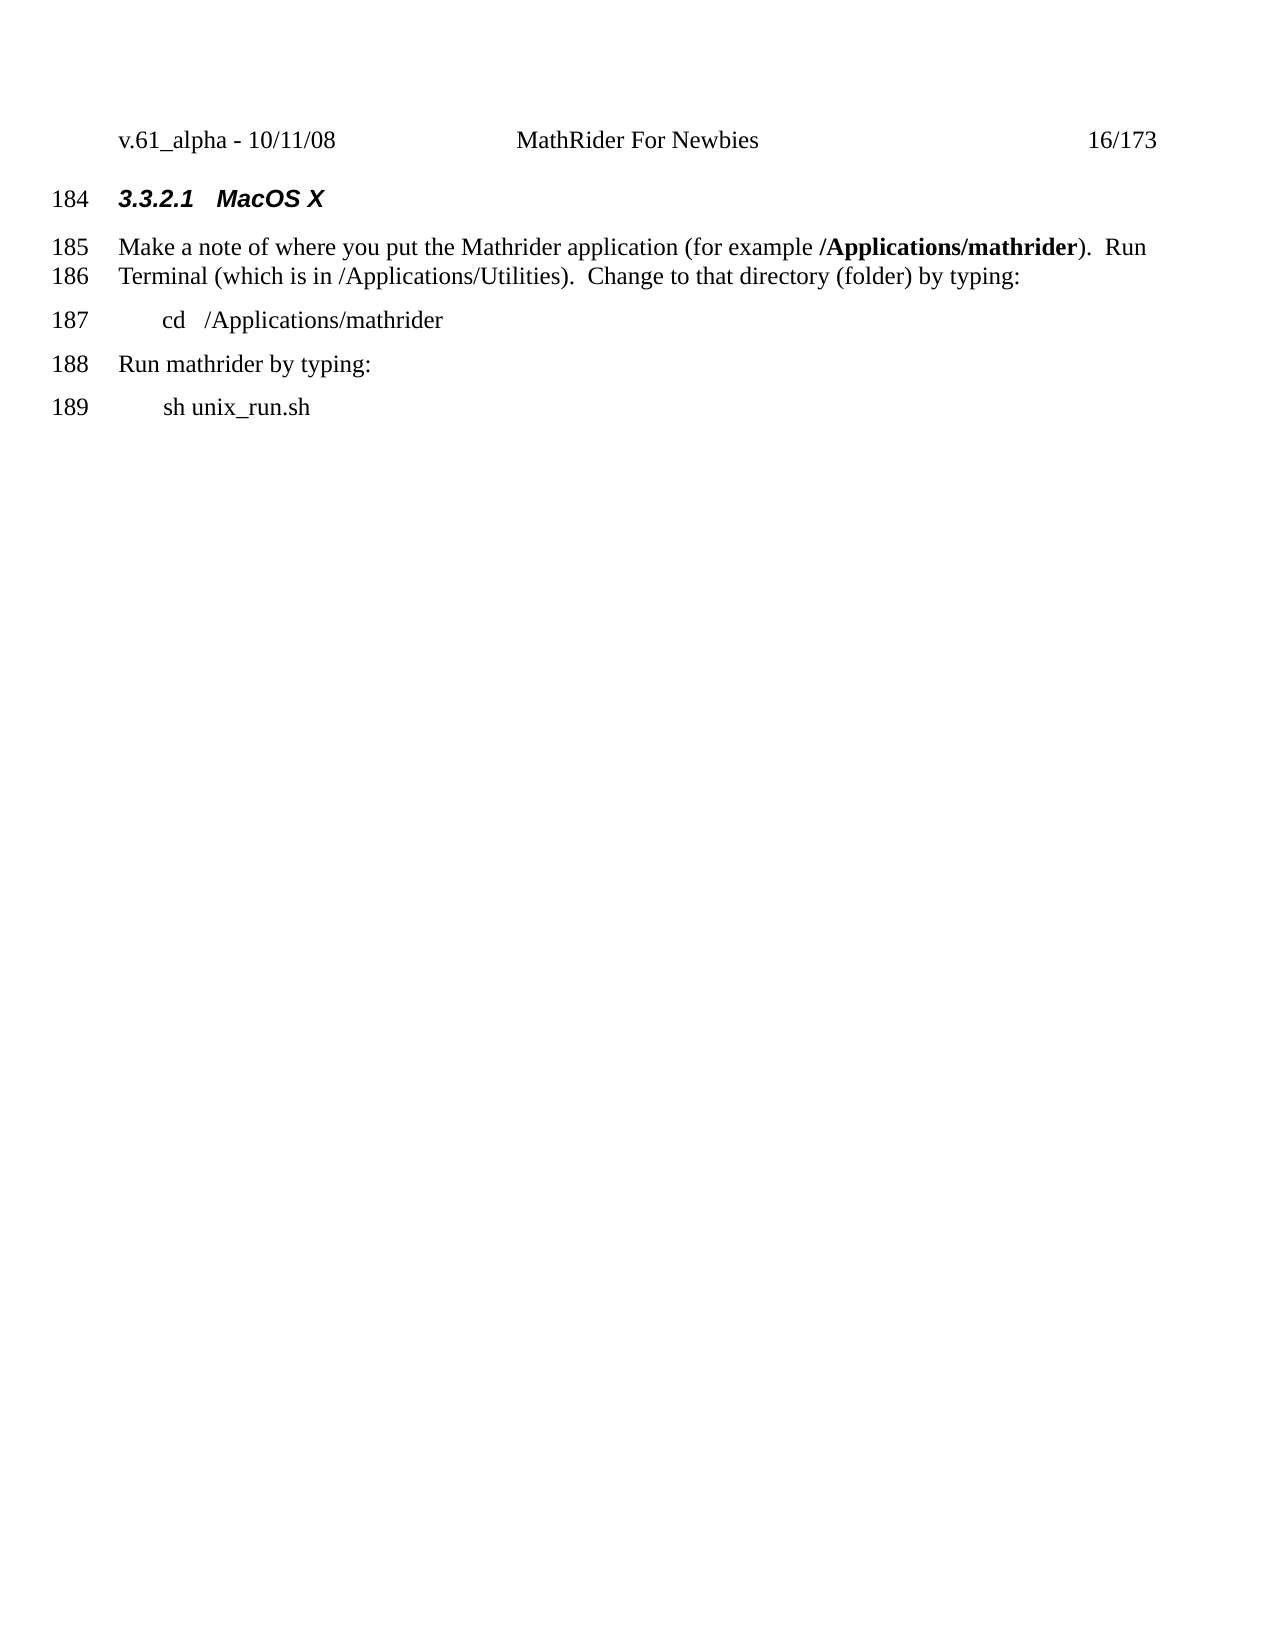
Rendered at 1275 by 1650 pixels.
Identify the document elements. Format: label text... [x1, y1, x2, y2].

text cd /Applications/mathrider [162, 305, 1157, 334]
text Run mathrider by typing: [118, 349, 1157, 377]
text sh unix_run.sh [163, 392, 1157, 421]
subtitle MacOS X [118, 184, 1157, 212]
text Make a note of where you put the Mathrider application (for example /Applications/mathrider). Run Terminal (which is in /Applications/Utilities). Change to that directory (folder) by typing: [118, 232, 1157, 290]
